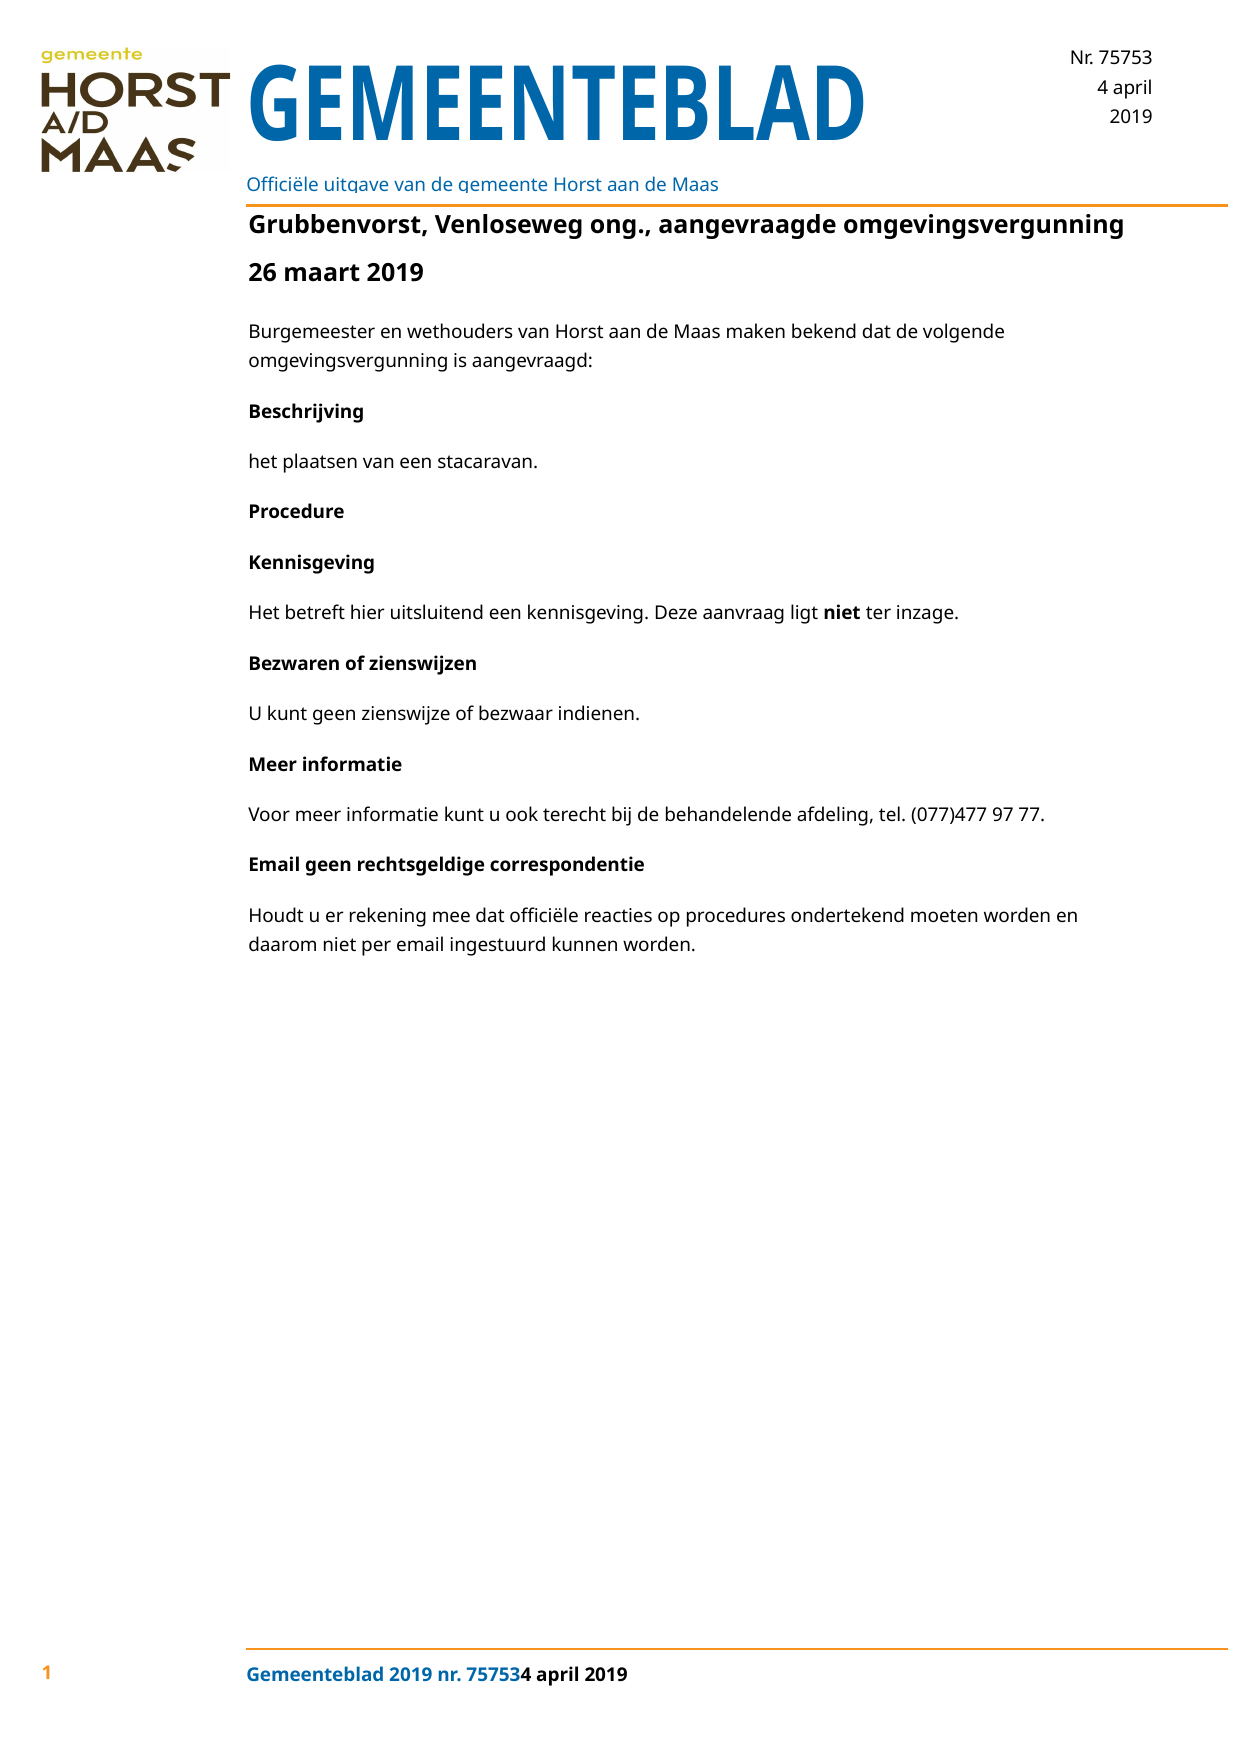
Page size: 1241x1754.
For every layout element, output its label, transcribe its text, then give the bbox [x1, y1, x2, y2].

text Het betreft hier uitsluitend een kennisgeving. Deze aanvraag ligt niet ter inzage. [248, 599, 1152, 625]
text Meer informatie [248, 751, 1152, 777]
text Beschrijving [248, 398, 1152, 424]
text Bezwaren of zienswijzen [248, 650, 1152, 676]
text Email geen rechtsgeldige correspondentie [248, 852, 1152, 877]
text U kunt geen zienswijze of bezwaar indienen. [248, 700, 1152, 726]
text Procedure [248, 499, 1152, 524]
text Burgemeester en wethouders van Horst aan de Maas maken bekend dat de volgende omgevingsvergunning is aangevraagd: [248, 318, 1152, 373]
text Voor meer informatie kunt u ook terecht bij de behandelende afdeling, tel. (077)477 97 77. [248, 801, 1152, 827]
text Kennisgeving [248, 549, 1152, 575]
text Grubbenvorst, Venloseweg ong., aangevraagde omgevingsvergunning 26 maart 2019 [248, 207, 1152, 288]
picture [41, 47, 231, 172]
text Houdt u er rekening mee dat officiële reacties op procedures ondertekend moeten worden en daarom niet per email ingestuurd kunnen worden. [248, 902, 1152, 957]
text het plaatsen van een stacaravan. [248, 448, 1152, 474]
